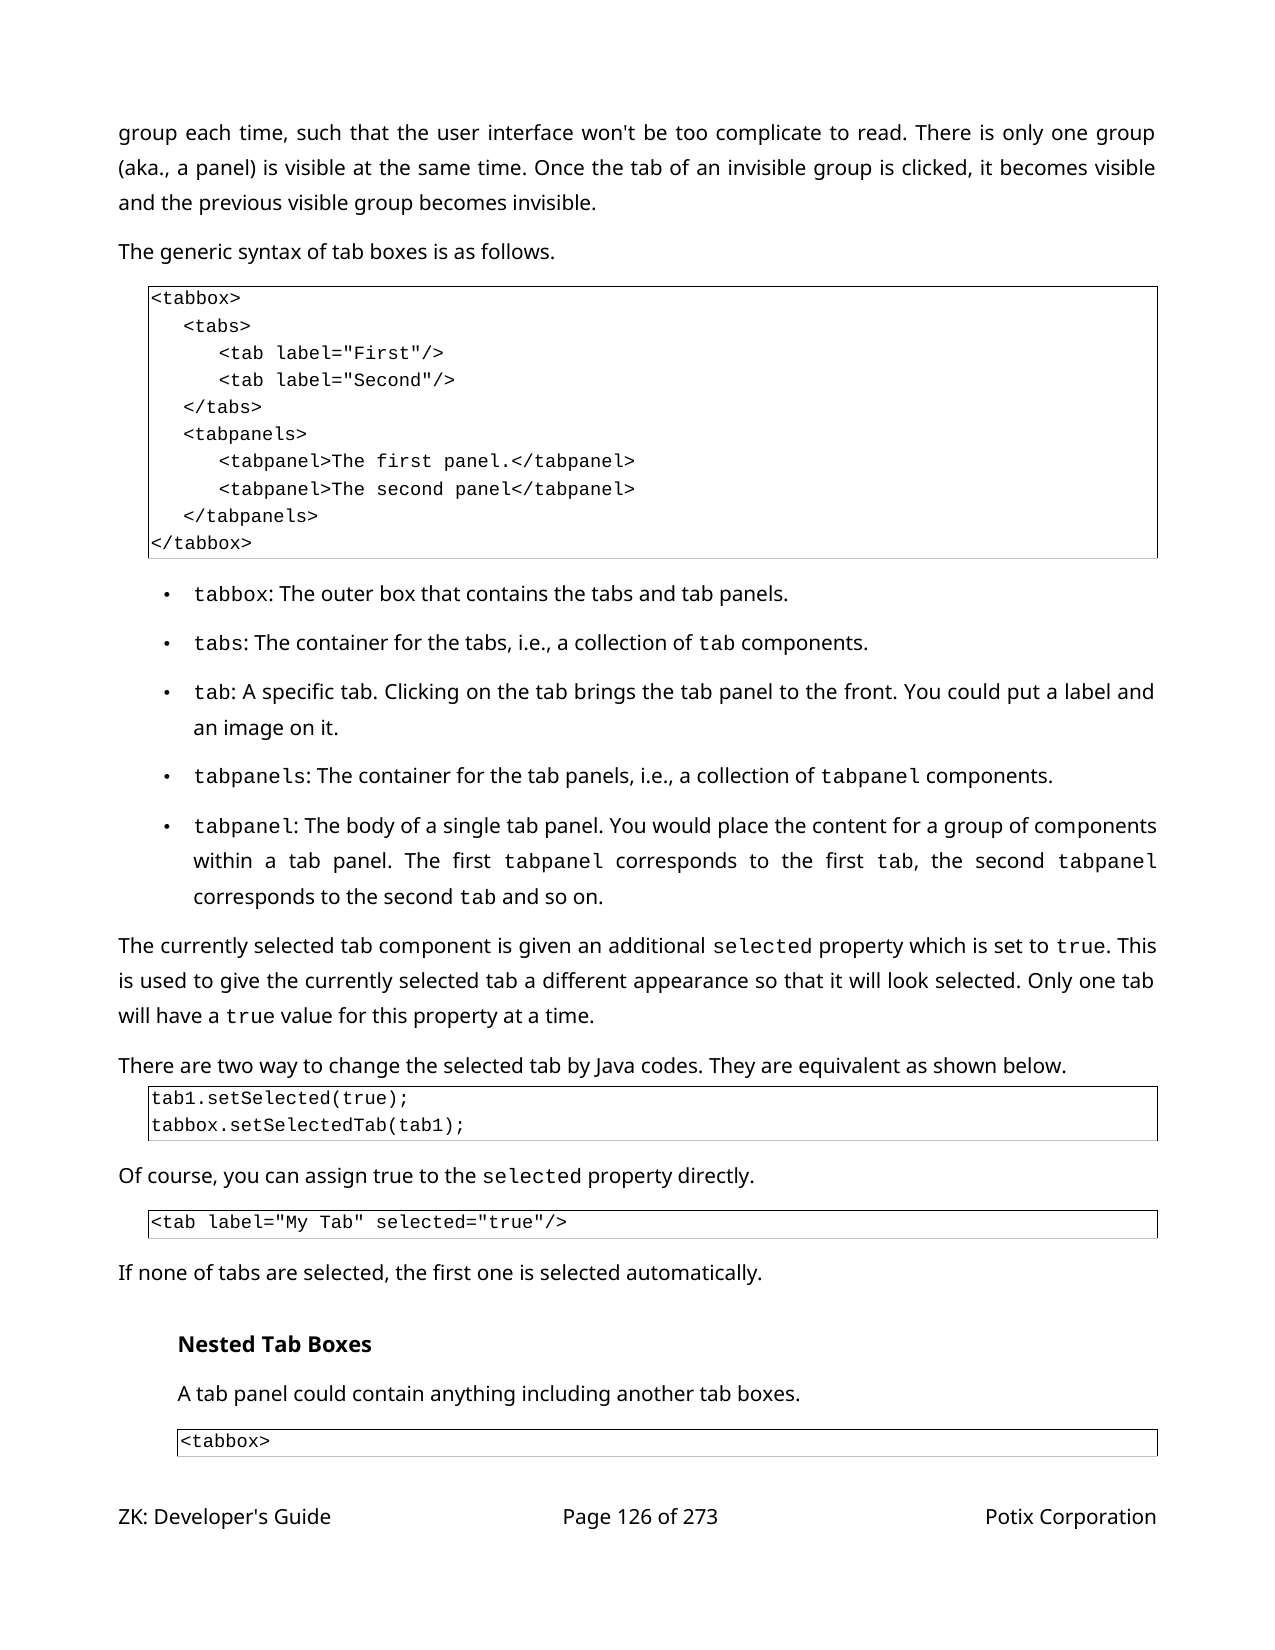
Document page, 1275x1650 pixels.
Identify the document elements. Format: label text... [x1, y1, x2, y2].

text The generic syntax of tab boxes is as follows. [118, 237, 1157, 266]
list tabbox: The outer box that contains the tabs and tab panels. [164, 579, 1157, 607]
text <tabs> [149, 313, 1157, 338]
text <tabpanels> [149, 422, 1157, 446]
subtitle Nested Tab Boxes [177, 1329, 1157, 1359]
text tab1.setSelected(true); [149, 1087, 1157, 1110]
text </tabbox> [149, 531, 1157, 558]
list tab: A specific tab. Clicking on the tab brings the tab panel to the front. You could put a label and an image on it. [164, 677, 1157, 741]
text <tabbox> [149, 287, 1157, 311]
text </tabpanels> [149, 504, 1157, 528]
text <tab label="My Tab" selected="true"/> [149, 1211, 1157, 1238]
text group each time, such that the user interface won't be too complicate to read. There is only one group (aka., a panel) is visible at the same time. Once the tab of an invisible group is clicked, it becomes visible and the previous visible group becomes invisible. [118, 118, 1157, 217]
list tabpanels: The container for the tab panels, i.e., a collection of tabpanel components. [164, 762, 1157, 790]
text <tabpanel>The first panel.</tabpanel> [149, 449, 1157, 474]
text There are two way to change the selected tab by Java codes. They are equivalent as shown below. [118, 1051, 1157, 1079]
list tabs: The container for the tabs, i.e., a collection of tab components. [164, 628, 1157, 657]
text Of course, you can assign true to the selected property directly. [118, 1161, 1157, 1190]
text <tabpanel>The second panel</tabpanel> [149, 477, 1157, 501]
text If none of tabs are selected, the first one is selected automatically. [118, 1258, 1157, 1286]
text <tabbox> [178, 1430, 1157, 1456]
text </tabs> [149, 395, 1157, 419]
text A tab panel could contain anything including another tab boxes. [177, 1379, 1157, 1408]
text <tab label="Second"/> [149, 368, 1157, 392]
text tabbox.setSelectedTab(tab1); [149, 1113, 1157, 1140]
text <tab label="First"/> [149, 341, 1157, 365]
list tabpanel: The body of a single tab panel. You would place the content for a group of components within a tab panel. The first tabpanel corresponds to the first tab, the second tabpanel corresponds to the second tab and so on. [164, 811, 1157, 910]
text The currently selected tab component is given an additional selected property which is set to true. This is used to give the currently selected tab a different appearance so that it will look selected. Only one tab will have a true value for this property at a time. [118, 931, 1157, 1030]
